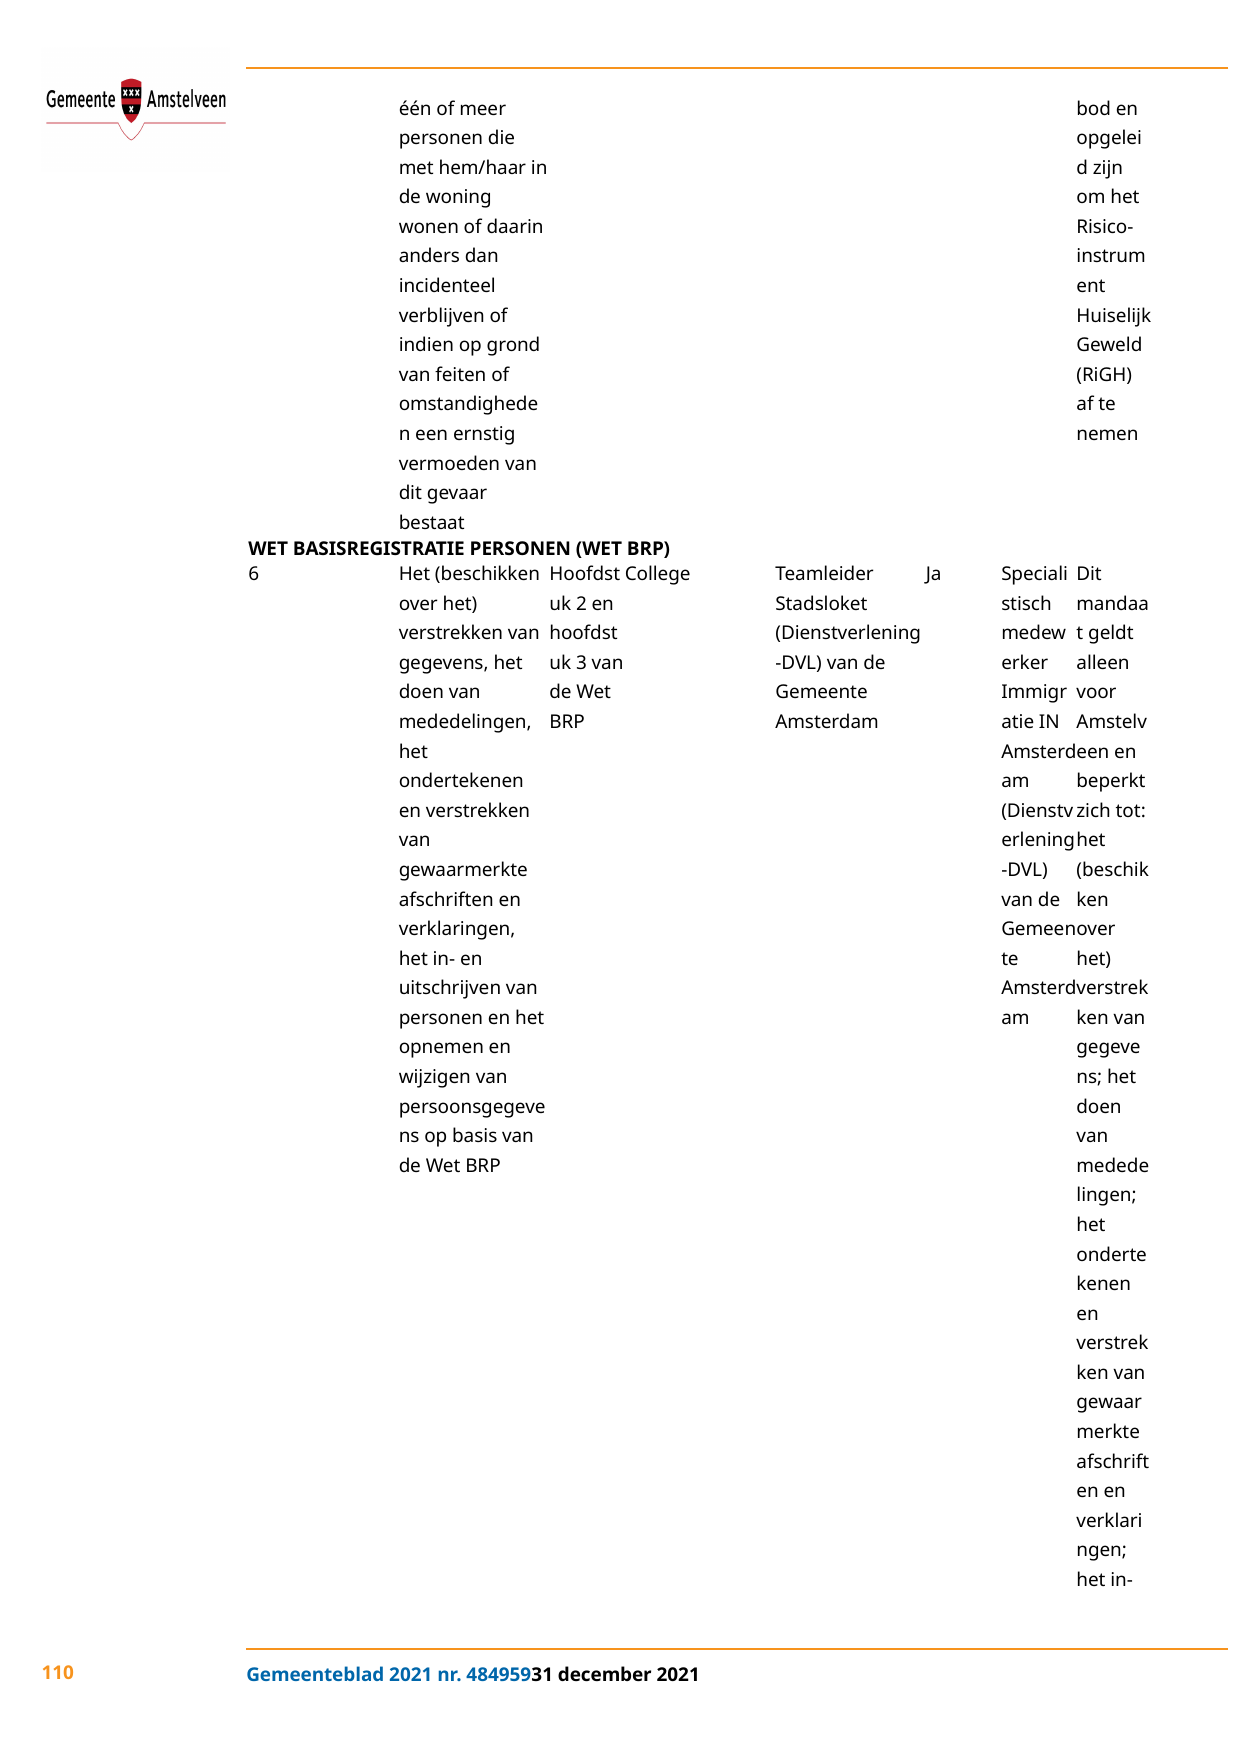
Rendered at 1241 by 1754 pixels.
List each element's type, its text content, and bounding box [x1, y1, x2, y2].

table_cell 6 [248, 560, 398, 1592]
table_cell Ja [926, 560, 1001, 1592]
table_cell bod en opgeleid zijn om het Risico-instrument Huiselijk Geweld (RiGH) af te nemen [1076, 95, 1152, 535]
table_cell College [625, 560, 775, 1592]
table_cell Teamleider Stadsloket (Dienstverlening-DVL) van de Gemeente Amsterdam [775, 560, 926, 1592]
table_cell [926, 95, 1001, 535]
table_cell één of meer personen die met hem/haar in de woning wonen of daarin anders dan incidenteel verblijven of indien op grond van feiten of omstandigheden een ernstig vermoeden van dit gevaar bestaat [399, 95, 549, 535]
table_cell Hoofdstuk 2 en hoofdstuk 3 van de Wet BRP [549, 560, 624, 1592]
table_cell Specialistisch medewerker Immigratie IN Amsterdam (Dienstverlening-DVL) van de Gemeente Amsterdam [1001, 560, 1076, 1592]
picture [41, 47, 231, 172]
table_cell [248, 95, 398, 535]
table_cell Het (beschikken over het) verstrekken van gegevens, het doen van mededelingen, het ondertekenen en verstrekken van gewaarmerkte afschriften en verklaringen, het in- en uitschrijven van personen en het opnemen en wijzigen van persoonsgegevens op basis van de Wet BRP [399, 560, 549, 1592]
table_cell [625, 95, 775, 535]
table_cell [775, 95, 926, 535]
table_cell [1001, 95, 1076, 535]
table_cell [549, 95, 624, 535]
table_cell WET BASISREGISTRATIE PERSONEN (WET BRP) [248, 535, 1152, 560]
table_cell Dit mandaat geldt alleen voor Amstelveen en beperkt zich tot: het (beschikken over het) verstrekken van gegevens; het doen van mededelingen; het ondertekenen en verstrekken van gewaarmerkte afschriften en verklaringen; het in- [1076, 560, 1152, 1592]
